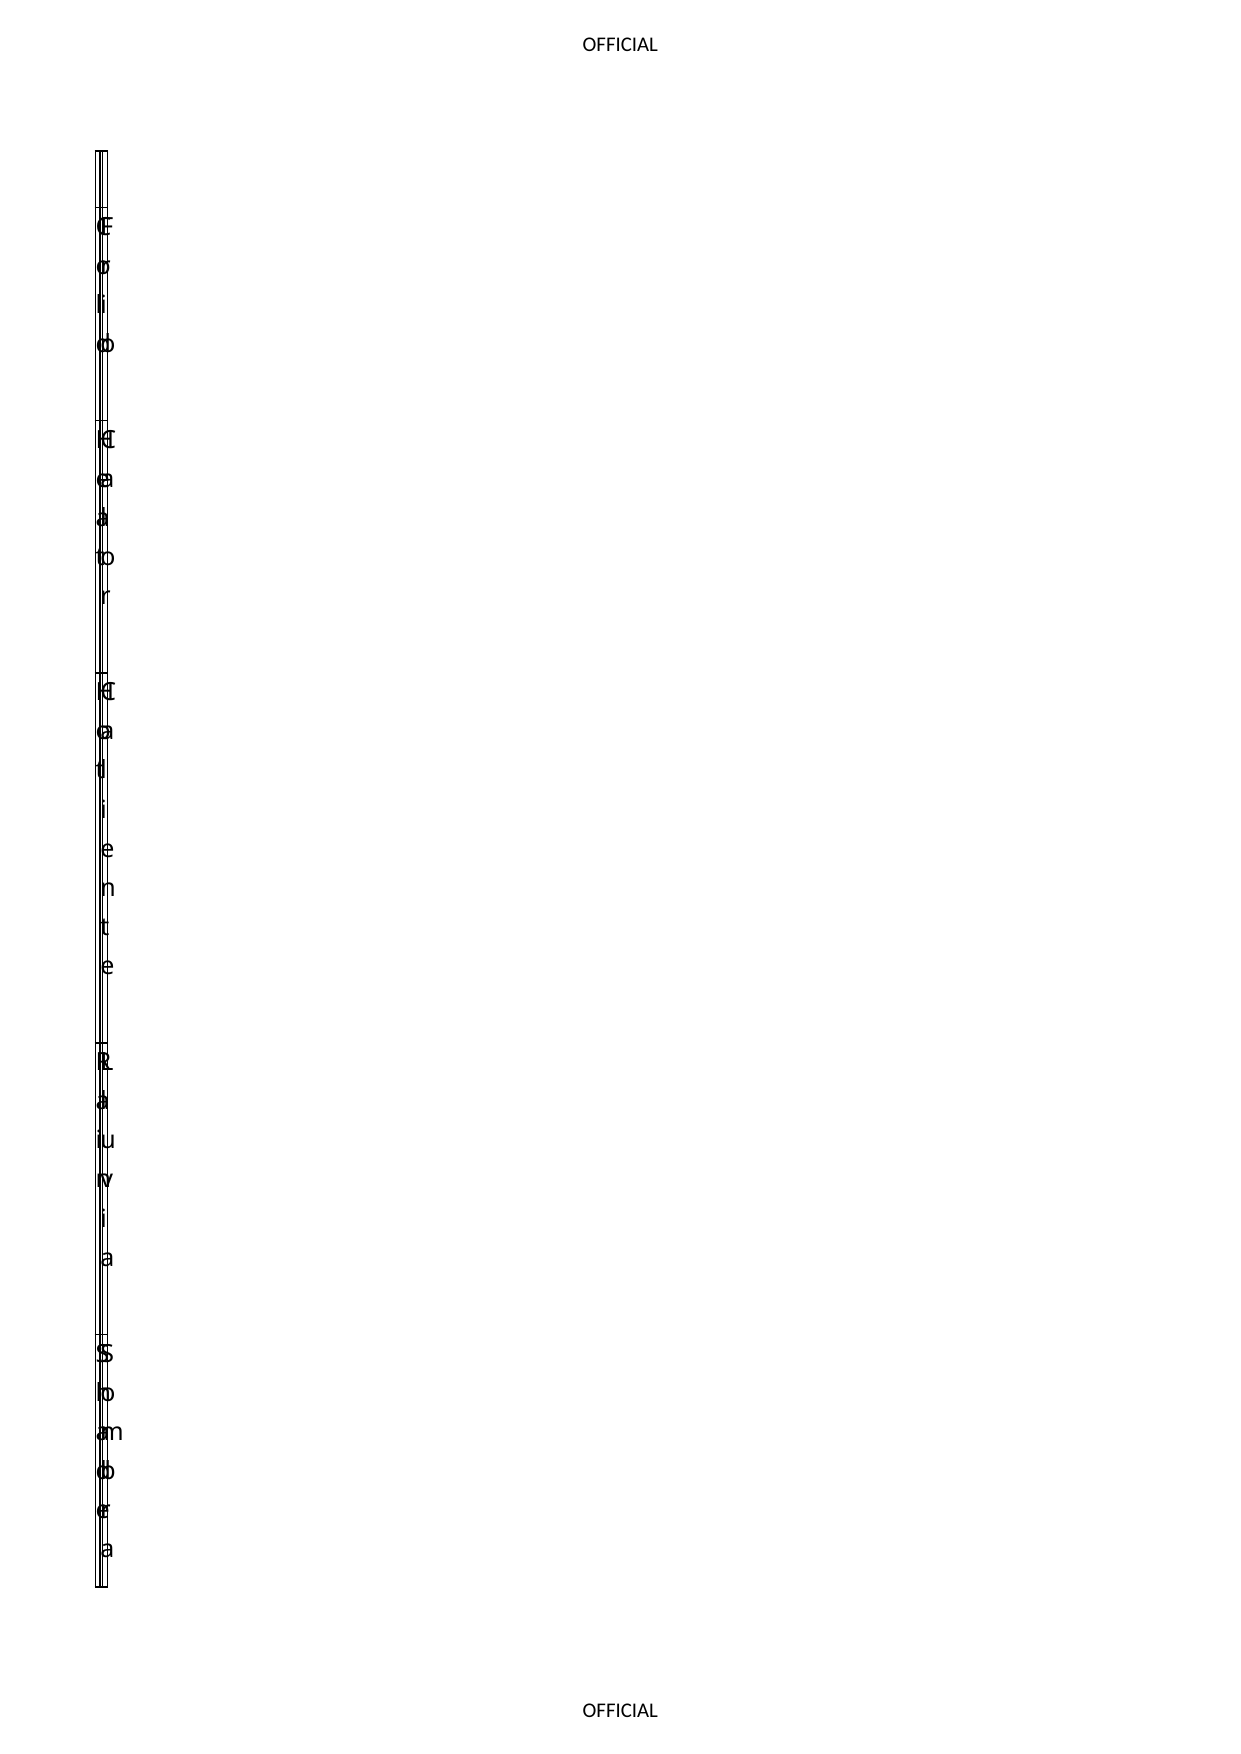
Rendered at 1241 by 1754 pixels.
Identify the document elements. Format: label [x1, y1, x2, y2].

table_cell [103, 235, 107, 261]
table_cell [103, 884, 107, 922]
table_cell [103, 273, 107, 339]
table_cell [103, 525, 107, 553]
table_cell [103, 934, 107, 962]
table_cell [103, 1108, 107, 1146]
table_cell [103, 973, 107, 1042]
table_cell [103, 593, 107, 672]
table_cell [103, 674, 107, 685]
table_cell [103, 564, 107, 593]
table_cell [103, 421, 107, 433]
table_cell [103, 1439, 107, 1466]
table_cell [103, 352, 107, 420]
table_cell [103, 1362, 107, 1388]
table_cell [103, 487, 107, 514]
table_cell [103, 1266, 107, 1334]
table_cell [103, 856, 107, 884]
table_cell [103, 1400, 107, 1427]
table_cell [103, 739, 107, 845]
table_cell [103, 1070, 107, 1097]
table_cell [103, 152, 107, 207]
table_cell [103, 1478, 107, 1505]
table_cell [103, 1147, 107, 1174]
table_cell [103, 1518, 107, 1544]
table_cell [103, 1557, 107, 1586]
table_cell [103, 446, 107, 474]
table_cell [103, 698, 107, 726]
table_cell [103, 1183, 107, 1253]
